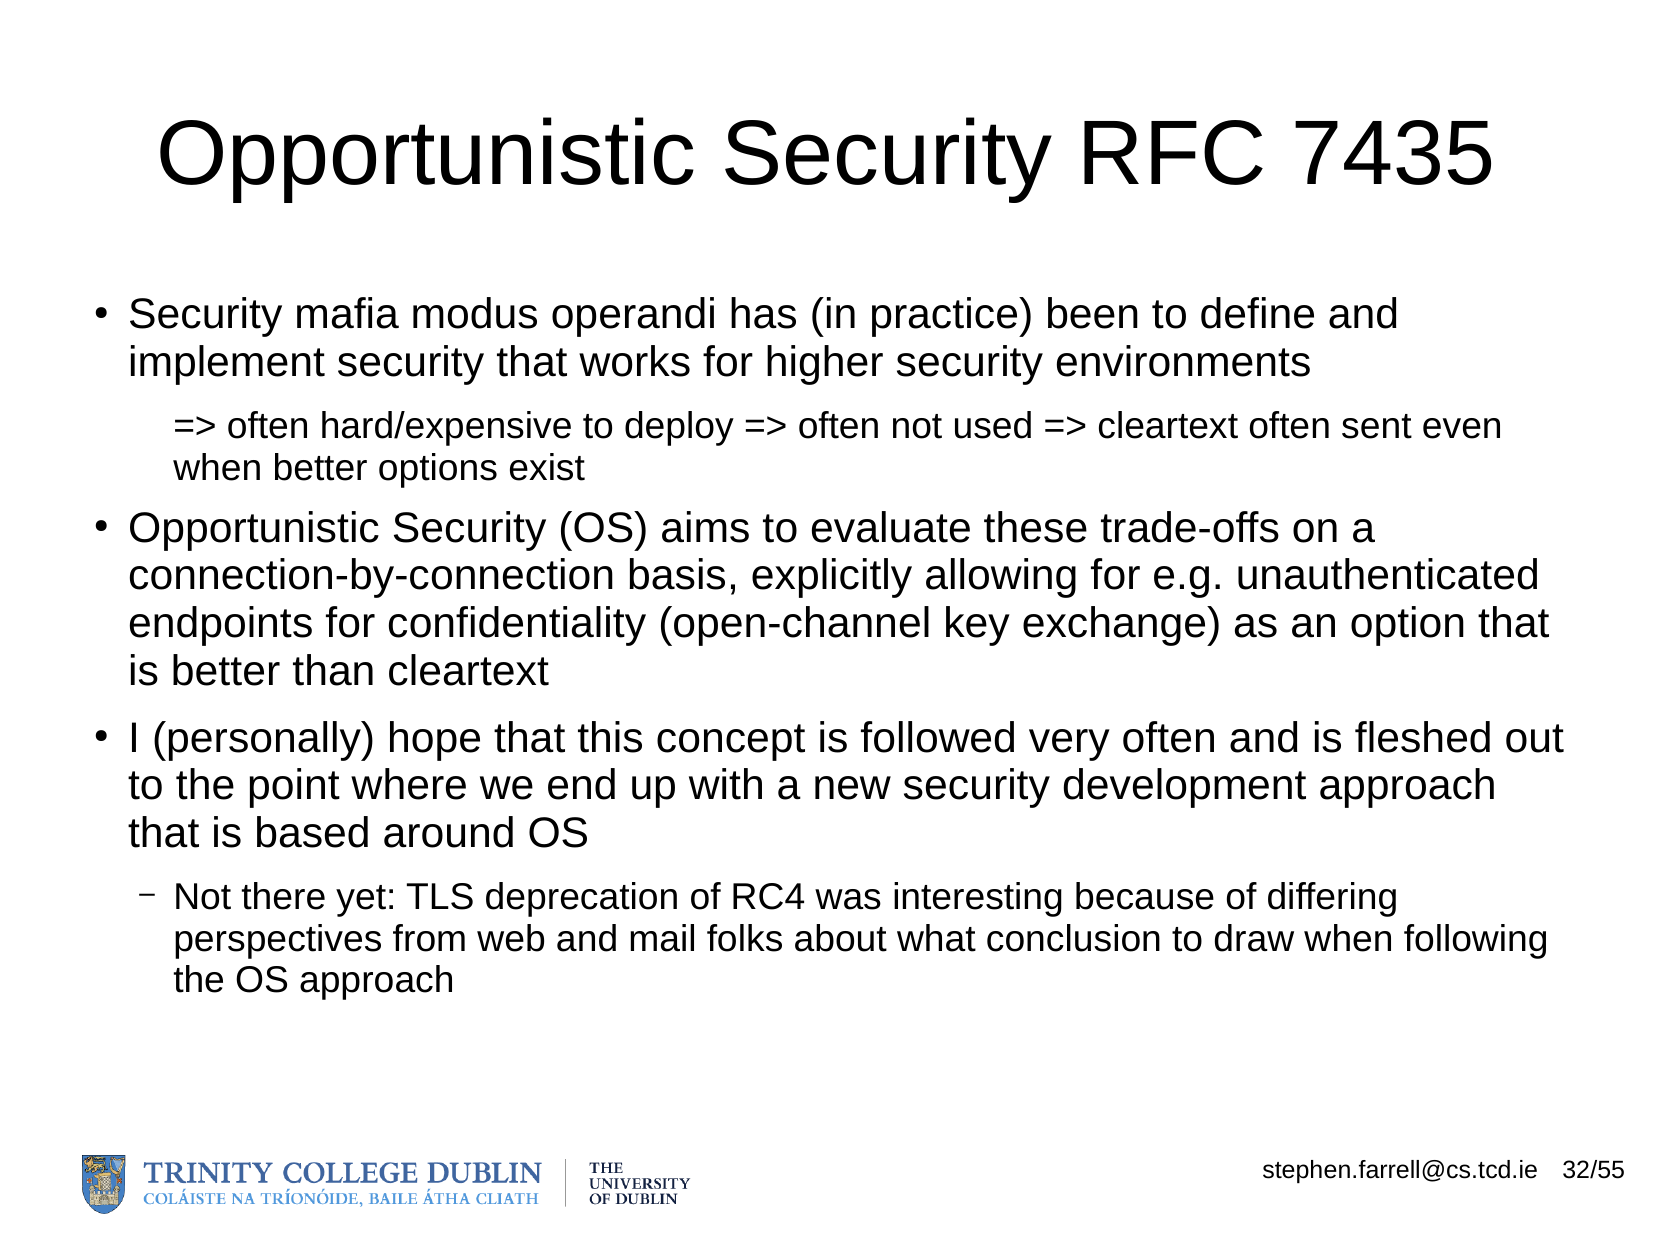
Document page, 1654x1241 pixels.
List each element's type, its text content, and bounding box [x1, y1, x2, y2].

list Security mafia modus operandi has (in practice) been to define and implement security that works for higher security environments => often hard/expensive to deploy => often not used => cleartext often sent even when better options exist Opportunistic Security (OS) aims to evaluate these trade-offs on a connection-by-connection basis, explicitly allowing for e.g. unauthenticated endpoints for confidentiality (open-channel key exchange) as an option that is better than cleartext I (personally) hope that this concept is followed very often and is fleshed out to the point where we end up with a new security development approach that is based around OS Not there yet: TLS deprecation of RC4 was interesting because of differing perspectives from web and mail folks about what conclusion to draw when following the OS approach [82, 290, 1571, 1010]
title Opportunistic Security RFC 7435 [82, 49, 1571, 257]
picture [82, 1155, 694, 1214]
